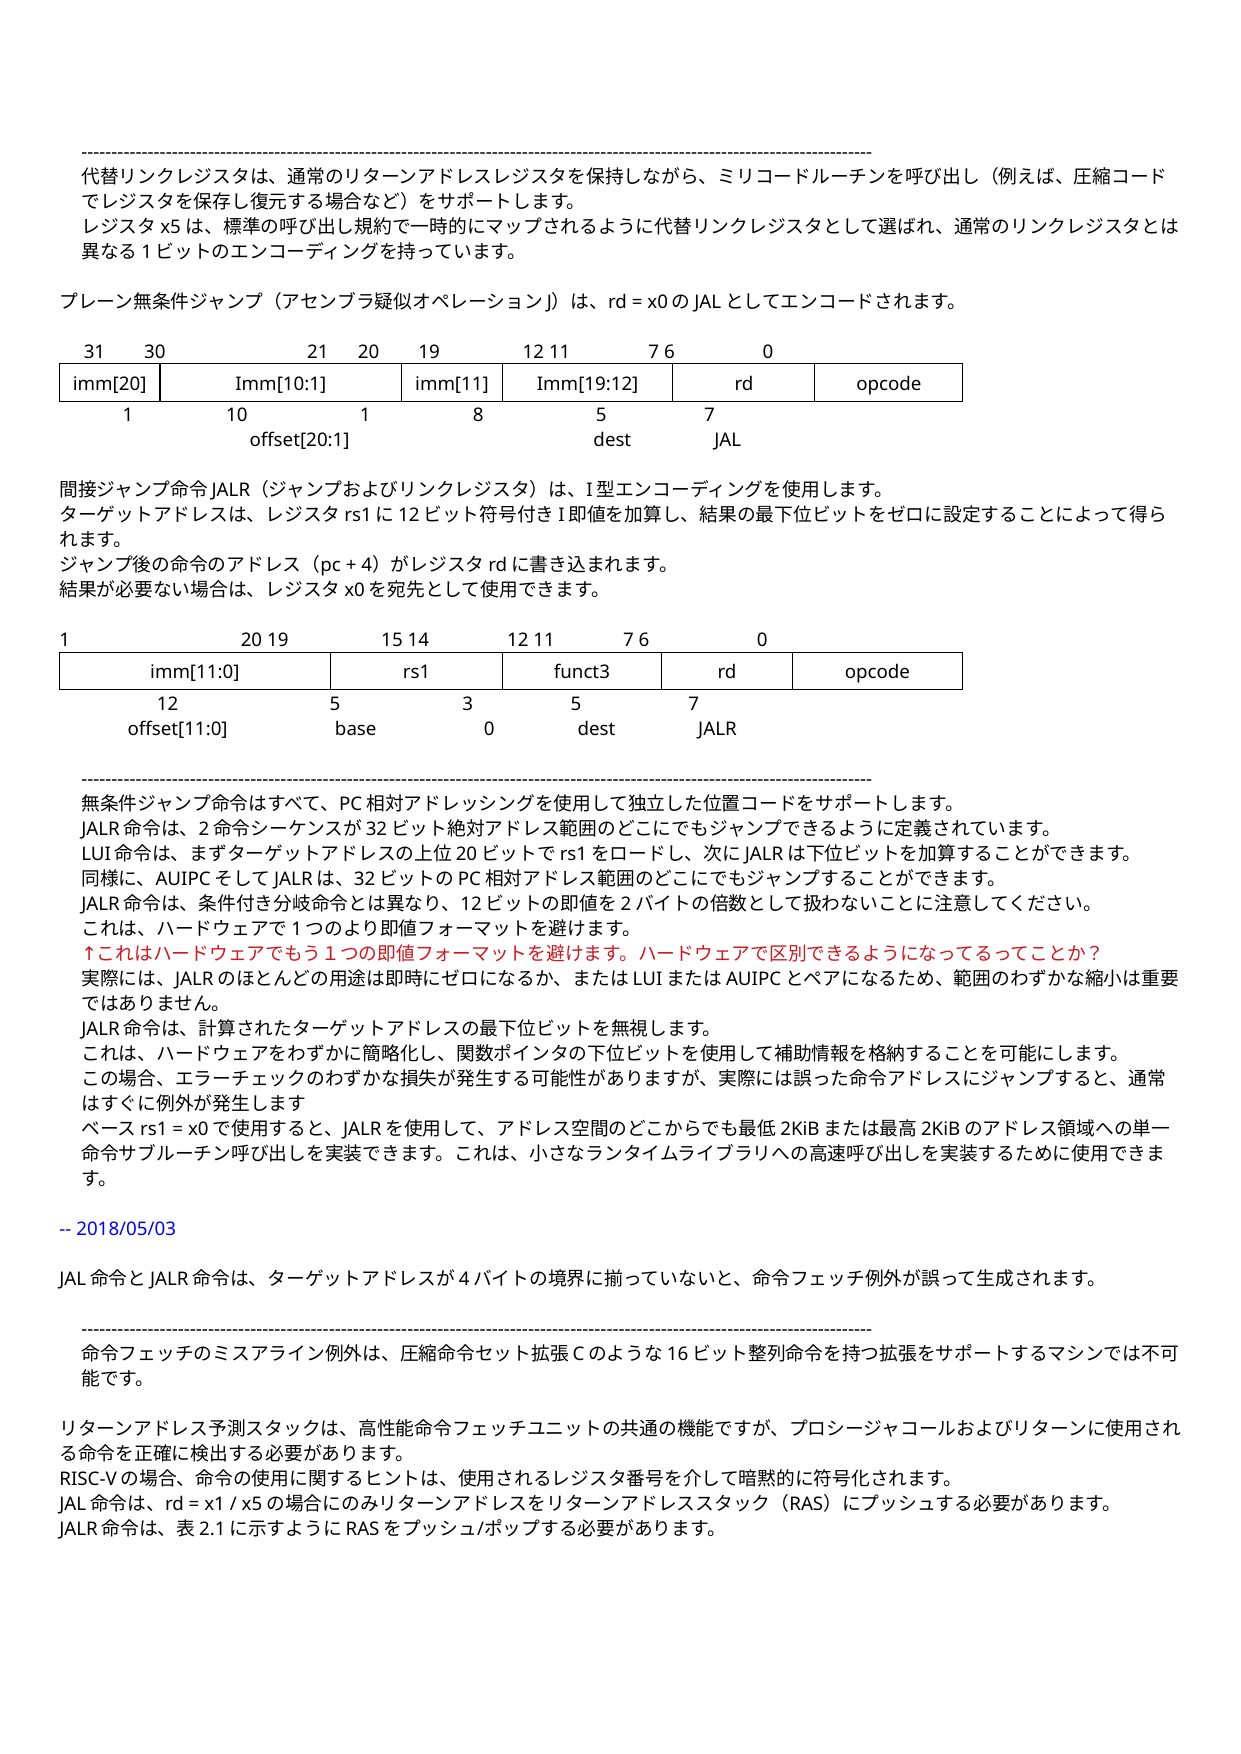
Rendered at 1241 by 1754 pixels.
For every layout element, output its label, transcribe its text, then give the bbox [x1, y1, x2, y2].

text 結果が必要ない場合は、レジスタx0を宛先として使用できます。 [59, 577, 1181, 602]
text 実際には、JALRのほとんどの用途は即時にゼロになるか、またはLUIまたはAUIPCとペアになるため、範囲のわずかな縮小は重要ではありません。 [81, 965, 1181, 1015]
text 31 30 21 20 19 12 11 7 6 0 [59, 338, 1181, 363]
table_header Imm[10:1] [161, 364, 401, 401]
text -- 2018/05/03 [59, 1215, 1181, 1240]
text 1 20 19 15 14 12 11 7 6 0 [59, 627, 1181, 652]
text 1 10 1 8 5 7 [59, 402, 1181, 427]
table_header opcode [815, 364, 962, 401]
text 代替リンクレジスタは、通常のリターンアドレスレジスタを保持しながら、ミリコードルーチンを呼び出し（例えば、圧縮コードでレジスタを保存し復元する場合など）をサポートします。 [81, 163, 1181, 213]
text レジスタ x5 は、標準の呼び出し規約で一時的にマップされるように代替リンクレジスタとして選ばれ、通常のリンクレジスタとは異なる1ビットのエンコーディングを持っています。 [81, 213, 1181, 263]
table_header imm[11:0] [60, 653, 330, 689]
table_header imm[11] [402, 364, 502, 401]
text JALR命令は、2命令シーケンスが32ビット絶対アドレス範囲のどこにでもジャンプできるように定義されています。 [81, 815, 1181, 840]
table_header imm[20] [60, 364, 159, 401]
text LUI命令は、まずターゲットアドレスの上位20ビットでrs1をロードし、次にJALRは下位ビットを加算することができます。 [81, 840, 1181, 865]
text JAL命令とJALR命令は、ターゲットアドレスが4バイトの境界に揃っていないと、命令フェッチ例外が誤って生成されます。 [59, 1265, 1181, 1290]
text ----------------------------------------------------------------------------------------------------------------------------------- [81, 1315, 1181, 1340]
text ↑これはハードウェアでもう１つの即値フォーマットを避けます。ハードウェアで区別できるようになってるってことか？ [81, 940, 1181, 965]
text JAL命令は、rd = x1 / x5の場合にのみリターンアドレスをリターンアドレススタック（RAS）にプッシュする必要があります。 [59, 1490, 1181, 1515]
text これは、ハードウェアで1つのより即値フォーマットを避けます。 [81, 915, 1181, 940]
text ----------------------------------------------------------------------------------------------------------------------------------- [81, 765, 1181, 790]
text ----------------------------------------------------------------------------------------------------------------------------------- [81, 138, 1181, 163]
text 同様に、AUIPCそしてJALRは、32ビットのPC相対アドレス範囲のどこにでもジャンプすることができます。 [81, 865, 1181, 890]
table_header funct3 [503, 653, 661, 689]
table_header rs1 [331, 653, 502, 689]
text 命令フェッチのミスアライン例外は、圧縮命令セット拡張Cのような16ビット整列命令を持つ拡張をサポートするマシンでは不可能です。 [81, 1340, 1181, 1390]
text 間接ジャンプ命令JALR（ジャンプおよびリンクレジスタ）は、I型エンコーディングを使用します。 [59, 477, 1181, 502]
text これは、ハードウェアをわずかに簡略化し、関数ポインタの下位ビットを使用して補助情報を格納することを可能にします。 [81, 1040, 1181, 1065]
text 無条件ジャンプ命令はすべて、PC相対アドレッシングを使用して独立した位置コードをサポートします。 [81, 790, 1181, 815]
table_header rd [673, 364, 814, 401]
text ベースrs1 = x0で使用すると、JALRを使用して、アドレス空間のどこからでも最低2KiBまたは最高2KiBのアドレス領域への単一命令サブルーチン呼び出しを実装できます。これは、小さなランタイムライブラリへの高速呼び出しを実装するために使用できます。 [81, 1115, 1181, 1190]
text JALR命令は、計算されたターゲットアドレスの最下位ビットを無視します。 [81, 1015, 1181, 1040]
text ジャンプ後の命令のアドレス（pc + 4）がレジスタrdに書き込まれます。 [59, 552, 1181, 577]
table_header Imm[19:12] [503, 364, 672, 401]
table_header [963, 363, 1081, 401]
text offset[20:1] dest JAL [59, 427, 1181, 452]
text JALR命令は、条件付き分岐命令とは異なり、12ビットの即値を2バイトの倍数として扱わないことに注意してください。 [81, 890, 1181, 915]
text プレーン無条件ジャンプ（アセンブラ疑似オペレーションJ）は、rd = x0のJALとしてエンコードされます。 [59, 288, 1181, 313]
table_header opcode [793, 653, 962, 689]
table_header rd [662, 653, 792, 689]
table_header [963, 652, 1081, 689]
text RISC-Vの場合、命令の使用に関するヒントは、使用されるレジスタ番号を介して暗黙的に符号化されます。 [59, 1465, 1181, 1490]
text この場合、エラーチェックのわずかな損失が発生する可能性がありますが、実際には誤った命令アドレスにジャンプすると、通常はすぐに例外が発生します [81, 1065, 1181, 1115]
text JALR命令は、表2.1に示すようにRASをプッシュ/ポップする必要があります。 [59, 1515, 1181, 1540]
text 12 5 3 5 7 [59, 690, 1181, 715]
text offset[11:0] base 0 dest JALR [59, 715, 1181, 740]
text リターンアドレス予測スタックは、高性能命令フェッチユニットの共通の機能ですが、プロシージャコールおよびリターンに使用される命令を正確に検出する必要があります。 [59, 1415, 1181, 1465]
text ターゲットアドレスは、レジスタrs1に12ビット符号付きI即値を加算し、結果の最下位ビットをゼロに設定することによって得られます。 [59, 502, 1181, 552]
